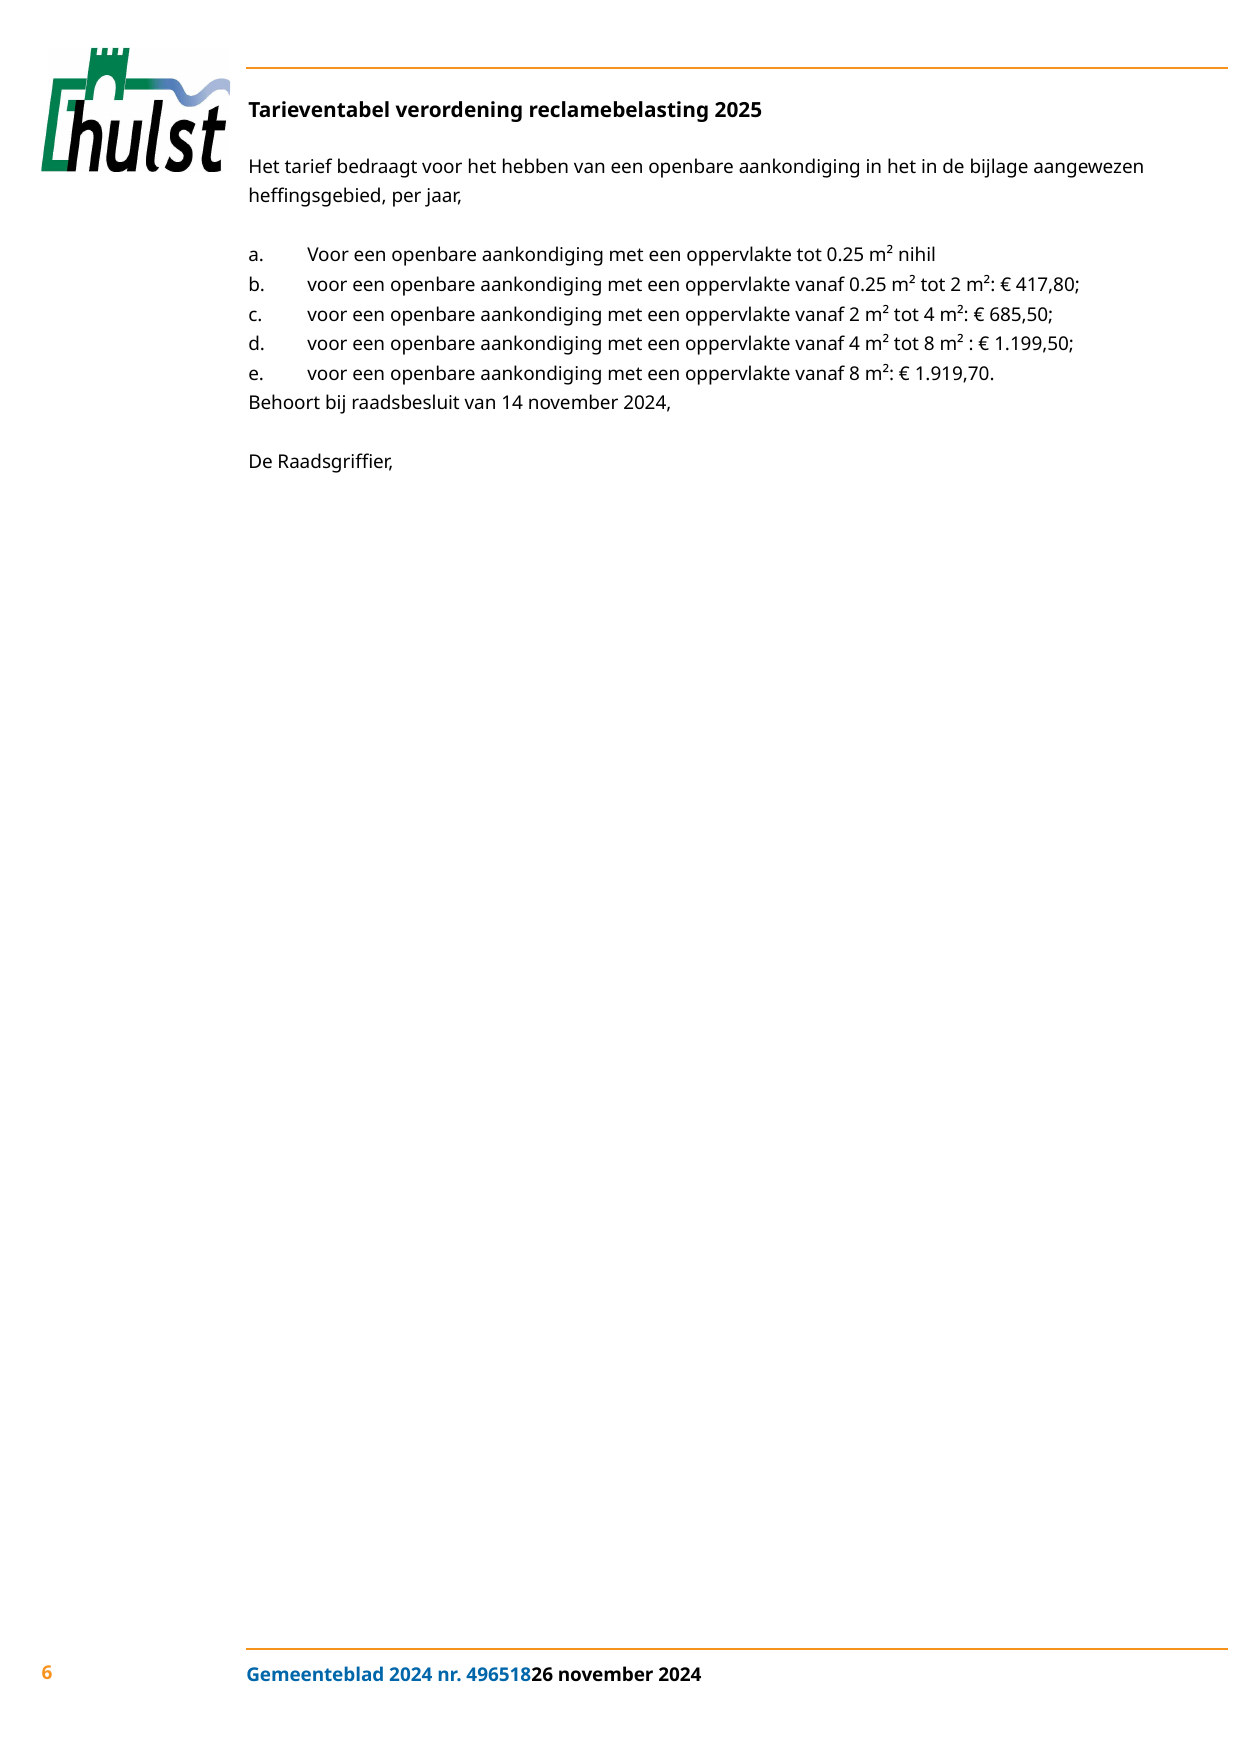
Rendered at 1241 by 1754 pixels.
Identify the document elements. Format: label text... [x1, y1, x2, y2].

list voor een openbare aankondiging met een oppervlakte vanaf 4 m² tot 8 m² : € 1.199,50; [248, 330, 1152, 356]
list voor een openbare aankondiging met een oppervlakte vanaf 2 m² tot 4 m²: € 685,50; [248, 301, 1152, 327]
text Behoort bij raadsbesluit van 14 november 2024, [248, 389, 1152, 415]
text Tarieventabel verordening reclamebelasting 2025 [248, 95, 1152, 123]
text Het tarief bedraagt voor het hebben van een openbare aankondiging in het in de bijlage aangewezen heffingsgebied, per jaar, [248, 153, 1152, 208]
list voor een openbare aankondiging met een oppervlakte vanaf 0.25 m² tot 2 m²: € 417,80; [248, 271, 1152, 297]
text De Raadsgriffier, [248, 449, 1152, 474]
list voor een openbare aankondiging met een oppervlakte vanaf 8 m²: € 1.919,70. [248, 360, 1152, 386]
list Voor een openbare aankondiging met een oppervlakte tot 0.25 m² nihil [248, 242, 1152, 267]
picture [41, 47, 231, 172]
